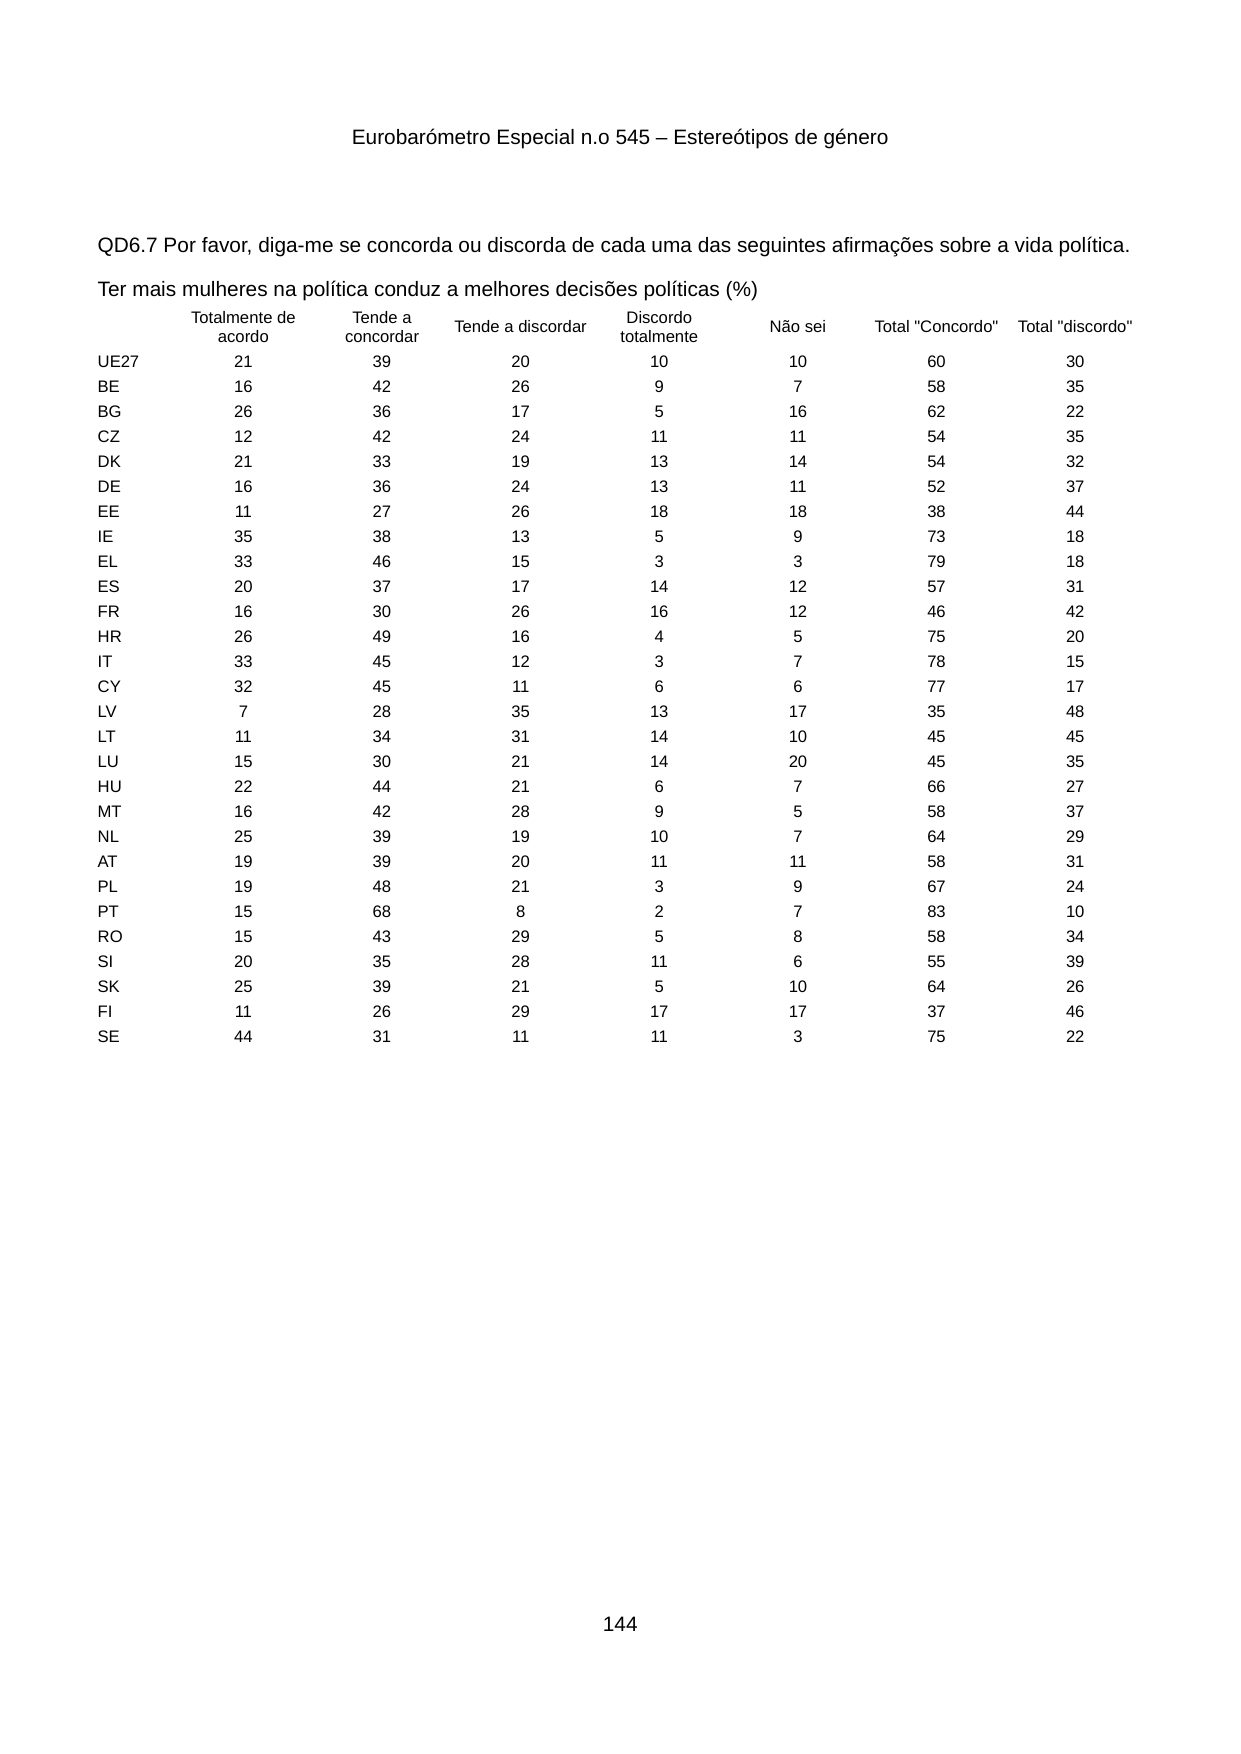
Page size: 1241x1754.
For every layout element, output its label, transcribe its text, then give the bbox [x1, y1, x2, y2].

table_cell 11 [451, 674, 590, 699]
table_cell 58 [867, 924, 1006, 949]
table_cell 10 [590, 349, 728, 374]
table_cell 35 [313, 949, 451, 974]
table_cell 7 [174, 699, 312, 724]
table_cell 31 [1006, 849, 1144, 874]
table_cell 9 [728, 524, 867, 549]
table_cell 37 [1006, 474, 1144, 499]
table_cell 57 [867, 574, 1006, 599]
table_cell 42 [1006, 599, 1144, 624]
table_cell 26 [1006, 974, 1144, 999]
table_cell 36 [313, 474, 451, 499]
table_cell 27 [313, 499, 451, 524]
table_cell 34 [313, 724, 451, 749]
table_cell 19 [174, 874, 312, 899]
table_cell 21 [451, 749, 590, 774]
table_cell 44 [174, 1024, 312, 1049]
table_cell HU [95, 774, 174, 799]
table_cell 7 [728, 824, 867, 849]
table_cell 20 [174, 949, 312, 974]
table_cell 7 [728, 899, 867, 924]
table_cell 83 [867, 899, 1006, 924]
table_cell 42 [313, 799, 451, 824]
table_cell 46 [313, 549, 451, 574]
table_cell 33 [174, 549, 312, 574]
table_cell 12 [728, 599, 867, 624]
table_cell 21 [174, 349, 312, 374]
table_cell 32 [1006, 449, 1144, 474]
table_cell 35 [174, 524, 312, 549]
table_cell 10 [728, 974, 867, 999]
table_cell NL [95, 824, 174, 849]
table_cell SK [95, 974, 174, 999]
table_cell 29 [451, 924, 590, 949]
table_cell 33 [174, 649, 312, 674]
table_cell 39 [1006, 949, 1144, 974]
table_cell 58 [867, 849, 1006, 874]
table_cell 16 [174, 474, 312, 499]
table_cell 14 [590, 724, 728, 749]
table_cell 12 [451, 649, 590, 674]
table_cell 35 [1006, 424, 1144, 449]
table_cell 19 [174, 849, 312, 874]
table_cell 16 [590, 599, 728, 624]
table_cell 5 [590, 974, 728, 999]
table_cell DK [95, 449, 174, 474]
table_cell 18 [590, 499, 728, 524]
table_cell 64 [867, 824, 1006, 849]
table_cell 10 [1006, 899, 1144, 924]
table_cell 17 [1006, 674, 1144, 699]
table_cell 10 [590, 824, 728, 849]
table_cell 11 [174, 499, 312, 524]
table_cell 27 [1006, 774, 1144, 799]
table_cell [95, 305, 174, 349]
table_cell 7 [728, 774, 867, 799]
table_cell 8 [451, 899, 590, 924]
table_cell UE27 [95, 349, 174, 374]
table_cell 58 [867, 799, 1006, 824]
table_cell 3 [728, 549, 867, 574]
table_cell 30 [1006, 349, 1144, 374]
table_cell 16 [451, 624, 590, 649]
table_cell 8 [728, 924, 867, 949]
table_cell 45 [313, 674, 451, 699]
table_cell 31 [1006, 574, 1144, 599]
table_cell 20 [728, 749, 867, 774]
table_cell 7 [728, 649, 867, 674]
table_cell 11 [174, 724, 312, 749]
table_cell 62 [867, 399, 1006, 424]
table_cell 78 [867, 649, 1006, 674]
table_cell 67 [867, 874, 1006, 899]
table_cell 75 [867, 624, 1006, 649]
table_cell 3 [590, 649, 728, 674]
table_cell 5 [590, 399, 728, 424]
table_cell 38 [867, 499, 1006, 524]
table_cell 66 [867, 774, 1006, 799]
table_cell Tende a concordar [313, 305, 451, 349]
table_cell 37 [313, 574, 451, 599]
table_cell IT [95, 649, 174, 674]
table_cell 45 [313, 649, 451, 674]
table_cell 46 [867, 599, 1006, 624]
table_cell 6 [590, 774, 728, 799]
table_cell AT [95, 849, 174, 874]
table_cell 42 [313, 374, 451, 399]
table_cell 28 [451, 949, 590, 974]
table_cell 11 [590, 849, 728, 874]
table_cell 3 [590, 549, 728, 574]
table_cell 21 [451, 974, 590, 999]
table_cell CY [95, 674, 174, 699]
table_cell 64 [867, 974, 1006, 999]
table_header QD6.7 Por favor, diga-me se concorda ou discorda de cada uma das seguintes afirmações sobre a vida política. [95, 217, 1144, 272]
table_cell 38 [313, 524, 451, 549]
table_cell 26 [313, 999, 451, 1024]
table_cell 44 [313, 774, 451, 799]
table_cell 13 [590, 474, 728, 499]
table_cell LV [95, 699, 174, 724]
table_cell 22 [174, 774, 312, 799]
table_cell 55 [867, 949, 1006, 974]
table_cell 11 [174, 999, 312, 1024]
table_cell 18 [1006, 549, 1144, 574]
table_cell 22 [1006, 399, 1144, 424]
table_cell 3 [590, 874, 728, 899]
table_cell 14 [590, 749, 728, 774]
table_cell 44 [1006, 499, 1144, 524]
table_cell 11 [728, 849, 867, 874]
table_cell 75 [867, 1024, 1006, 1049]
table_cell Tende a discordar [451, 305, 590, 349]
table_cell 35 [451, 699, 590, 724]
table_cell CZ [95, 424, 174, 449]
table_cell 17 [451, 574, 590, 599]
table_cell 26 [451, 374, 590, 399]
table_cell 19 [451, 824, 590, 849]
table_cell 5 [728, 799, 867, 824]
table_cell ES [95, 574, 174, 599]
table_cell 39 [313, 824, 451, 849]
table_cell 20 [451, 849, 590, 874]
table_cell 79 [867, 549, 1006, 574]
table_cell 11 [590, 424, 728, 449]
table_cell 16 [728, 399, 867, 424]
table_cell 52 [867, 474, 1006, 499]
table_cell 43 [313, 924, 451, 949]
table_cell 39 [313, 349, 451, 374]
table_cell 3 [728, 1024, 867, 1049]
table_cell Total "discordo" [1006, 305, 1144, 349]
table_cell 22 [1006, 1024, 1144, 1049]
table_cell 17 [451, 399, 590, 424]
table_cell 15 [174, 899, 312, 924]
table_cell 28 [313, 699, 451, 724]
table_cell Ter mais mulheres na política conduz a melhores decisões políticas (%) [95, 273, 1144, 305]
table_cell 30 [313, 749, 451, 774]
table_cell 39 [313, 974, 451, 999]
table_cell 54 [867, 449, 1006, 474]
table_cell 13 [451, 524, 590, 549]
table_cell 10 [728, 349, 867, 374]
table_cell 11 [728, 474, 867, 499]
table_cell 29 [451, 999, 590, 1024]
table_cell 16 [174, 374, 312, 399]
table_cell LU [95, 749, 174, 774]
table_cell FR [95, 599, 174, 624]
table_cell HR [95, 624, 174, 649]
table_cell 24 [451, 474, 590, 499]
table_cell 17 [728, 999, 867, 1024]
table_cell LT [95, 724, 174, 749]
table_cell 14 [590, 574, 728, 599]
table_cell 20 [1006, 624, 1144, 649]
table_cell SE [95, 1024, 174, 1049]
table_cell 58 [867, 374, 1006, 399]
table_cell 45 [1006, 724, 1144, 749]
table_cell Discordo totalmente [590, 305, 728, 349]
table_cell 5 [590, 924, 728, 949]
table_cell 15 [174, 924, 312, 949]
table_cell Total "Concordo" [867, 305, 1006, 349]
table_cell 15 [1006, 649, 1144, 674]
table_cell 18 [1006, 524, 1144, 549]
table_cell 6 [590, 674, 728, 699]
table_cell 18 [728, 499, 867, 524]
table_cell MT [95, 799, 174, 824]
table_cell 37 [1006, 799, 1144, 824]
table_cell 29 [1006, 824, 1144, 849]
table_cell 9 [590, 799, 728, 824]
table_cell 39 [313, 849, 451, 874]
table_cell 15 [174, 749, 312, 774]
table_cell 68 [313, 899, 451, 924]
table_cell 7 [728, 374, 867, 399]
table_cell EL [95, 549, 174, 574]
table_cell 34 [1006, 924, 1144, 949]
table_cell 15 [451, 549, 590, 574]
table_cell 11 [590, 949, 728, 974]
table_cell SI [95, 949, 174, 974]
table_cell 73 [867, 524, 1006, 549]
table_cell 14 [728, 449, 867, 474]
table_cell 32 [174, 674, 312, 699]
table_cell 26 [174, 399, 312, 424]
table_cell 48 [1006, 699, 1144, 724]
table_cell 5 [590, 524, 728, 549]
table_cell 2 [590, 899, 728, 924]
table_cell 31 [451, 724, 590, 749]
table_cell 11 [451, 1024, 590, 1049]
table_cell IE [95, 524, 174, 549]
table_cell 6 [728, 949, 867, 974]
table_cell 20 [451, 349, 590, 374]
table_cell 25 [174, 974, 312, 999]
table_cell 77 [867, 674, 1006, 699]
table_cell PL [95, 874, 174, 899]
table_cell 30 [313, 599, 451, 624]
table_cell Não sei [728, 305, 867, 349]
table_cell 60 [867, 349, 1006, 374]
table_cell 54 [867, 424, 1006, 449]
table_cell 9 [590, 374, 728, 399]
table_cell RO [95, 924, 174, 949]
table_cell FI [95, 999, 174, 1024]
table_cell EE [95, 499, 174, 524]
table_cell 31 [313, 1024, 451, 1049]
table_cell 13 [590, 449, 728, 474]
table_cell 5 [728, 624, 867, 649]
table_cell 25 [174, 824, 312, 849]
table_cell 26 [451, 499, 590, 524]
table_cell 26 [174, 624, 312, 649]
table_cell 45 [867, 749, 1006, 774]
table_cell 33 [313, 449, 451, 474]
table_cell 26 [451, 599, 590, 624]
table_cell 49 [313, 624, 451, 649]
table_cell 12 [174, 424, 312, 449]
table_cell Totalmente de acordo [174, 305, 312, 349]
table_cell 37 [867, 999, 1006, 1024]
table_cell 45 [867, 724, 1006, 749]
table_cell 17 [590, 999, 728, 1024]
table_cell 36 [313, 399, 451, 424]
table_cell 48 [313, 874, 451, 899]
table_cell BG [95, 399, 174, 424]
table_cell 16 [174, 799, 312, 824]
table_cell 21 [451, 774, 590, 799]
table_cell 46 [1006, 999, 1144, 1024]
table_cell 11 [728, 424, 867, 449]
table_cell 24 [451, 424, 590, 449]
table_cell 16 [174, 599, 312, 624]
table_cell 13 [590, 699, 728, 724]
table_cell 21 [174, 449, 312, 474]
table_cell DE [95, 474, 174, 499]
table_cell 19 [451, 449, 590, 474]
table_cell 28 [451, 799, 590, 824]
table_cell 10 [728, 724, 867, 749]
table_cell BE [95, 374, 174, 399]
table_cell 35 [1006, 749, 1144, 774]
table_cell 24 [1006, 874, 1144, 899]
table_cell 20 [174, 574, 312, 599]
table_cell 12 [728, 574, 867, 599]
table_cell 42 [313, 424, 451, 449]
table_cell 35 [867, 699, 1006, 724]
table_cell 17 [728, 699, 867, 724]
table_cell 21 [451, 874, 590, 899]
table_cell PT [95, 899, 174, 924]
table_cell 6 [728, 674, 867, 699]
table_cell 9 [728, 874, 867, 899]
table_cell 4 [590, 624, 728, 649]
table_cell 11 [590, 1024, 728, 1049]
table_cell 35 [1006, 374, 1144, 399]
